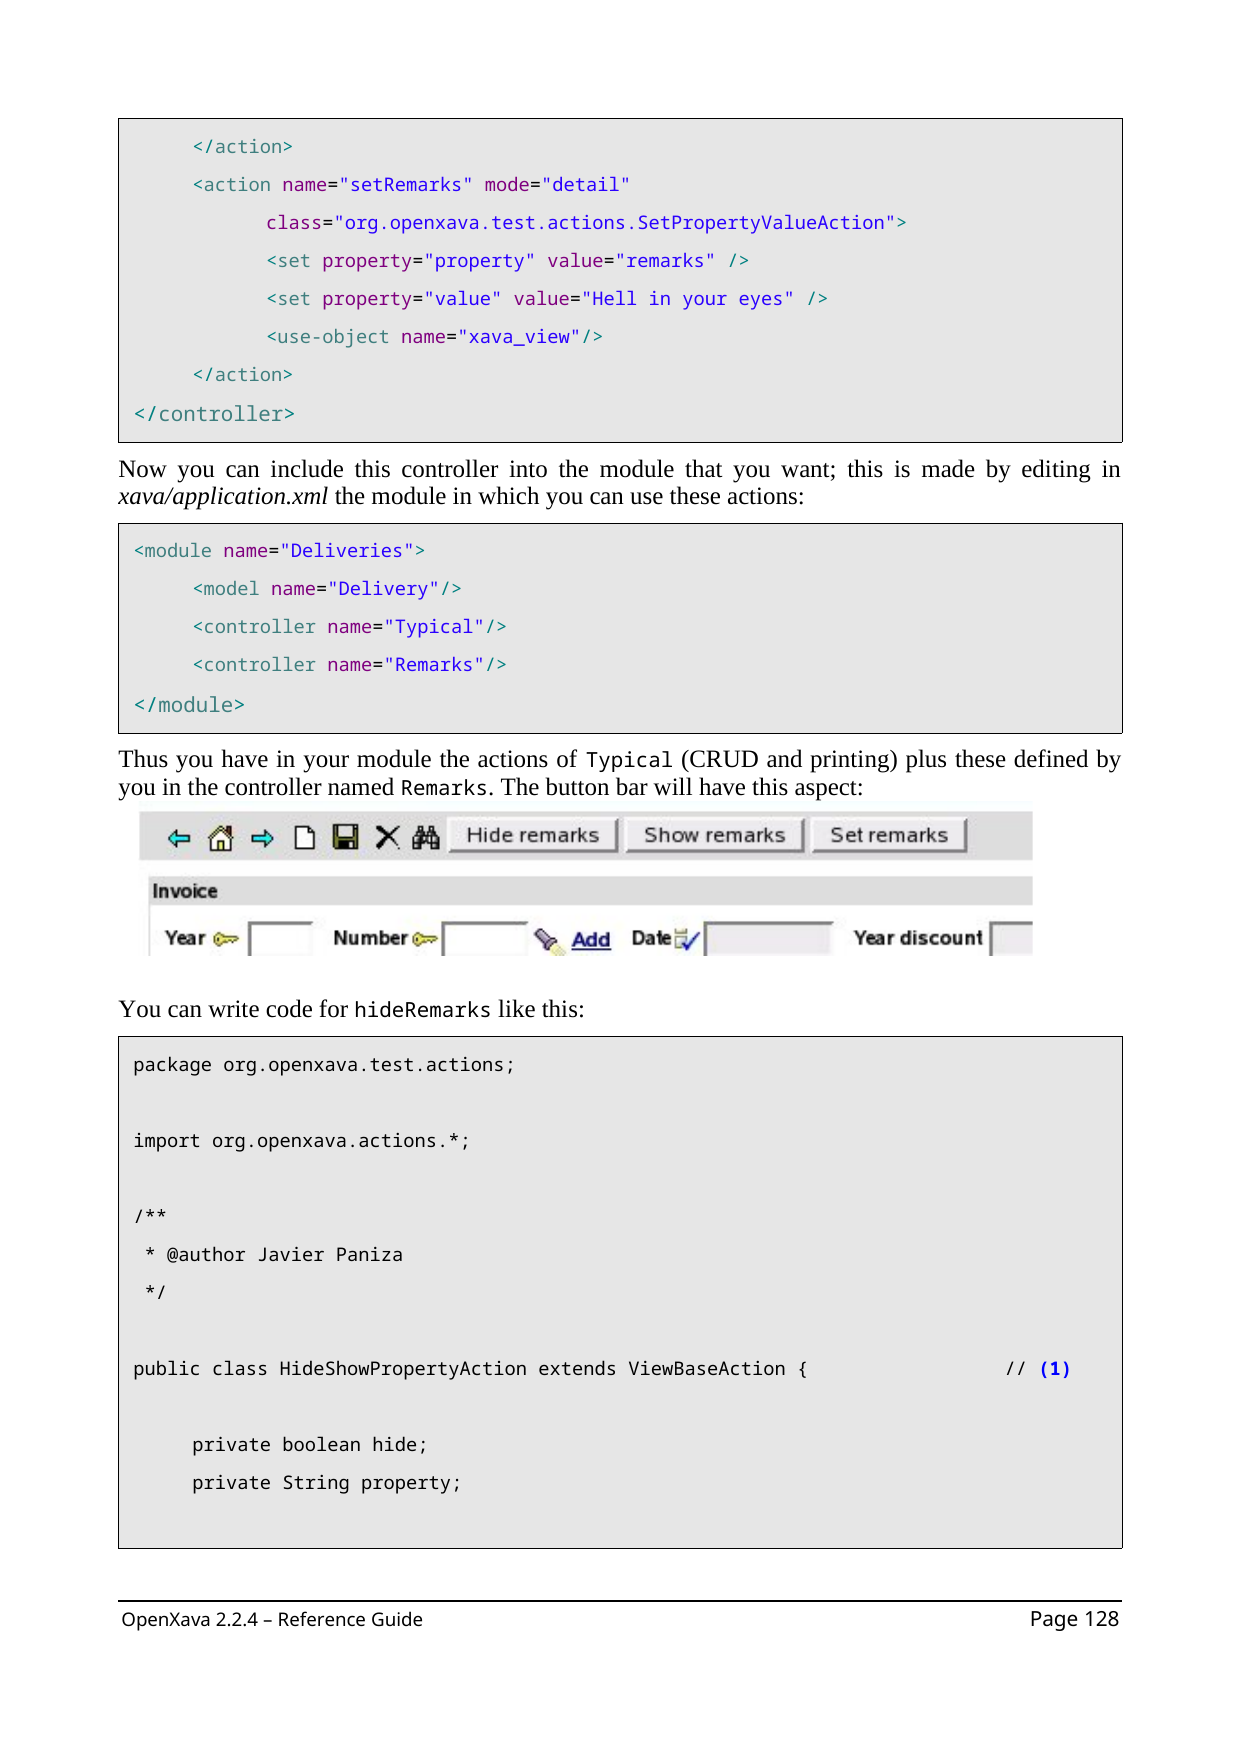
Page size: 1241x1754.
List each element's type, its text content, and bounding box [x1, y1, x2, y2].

text package org.openxava.test.actions; [119, 1037, 1122, 1074]
text <use-object name="xava_view"/> [119, 308, 1122, 346]
text import org.openxava.actions.*; [119, 1112, 1122, 1150]
text public class HideShowPropertyAction extends ViewBaseAction { // (1) [119, 1340, 1122, 1378]
text <set property="property" value="remarks" /> [119, 232, 1122, 270]
text private String property; [119, 1454, 1122, 1492]
text </module> [119, 675, 1122, 733]
text <controller name="Typical"/> [119, 599, 1122, 637]
text private boolean hide; [119, 1416, 1122, 1454]
text Now you can include this controller into the module that you want; this is made by editing in xava/application.xml the module in which you can use these actions: [118, 455, 1122, 510]
text <controller name="Remarks"/> [119, 637, 1122, 675]
text You can write code for hideRemarks like this: [118, 995, 1122, 1024]
text class="org.openxava.test.actions.SetPropertyValueAction"> [119, 194, 1122, 232]
text * @author Javier Paniza [119, 1226, 1122, 1264]
text <set property="value" value="Hell in your eyes" /> [119, 270, 1122, 308]
text <model name="Delivery"/> [119, 561, 1122, 599]
text /** [119, 1188, 1122, 1226]
text <module name="Deliveries"> [119, 524, 1122, 561]
picture [138, 801, 1033, 956]
text </controller> [119, 384, 1122, 442]
text </action> [119, 346, 1122, 384]
text </action> [119, 119, 1122, 156]
text Thus you have in your module the actions of Typical (CRUD and printing) plus these defined by you in the controller named Remarks. The button bar will have this aspect: [118, 745, 1122, 802]
text */ [119, 1264, 1122, 1302]
text <action name="setRemarks" mode="detail" [119, 156, 1122, 194]
